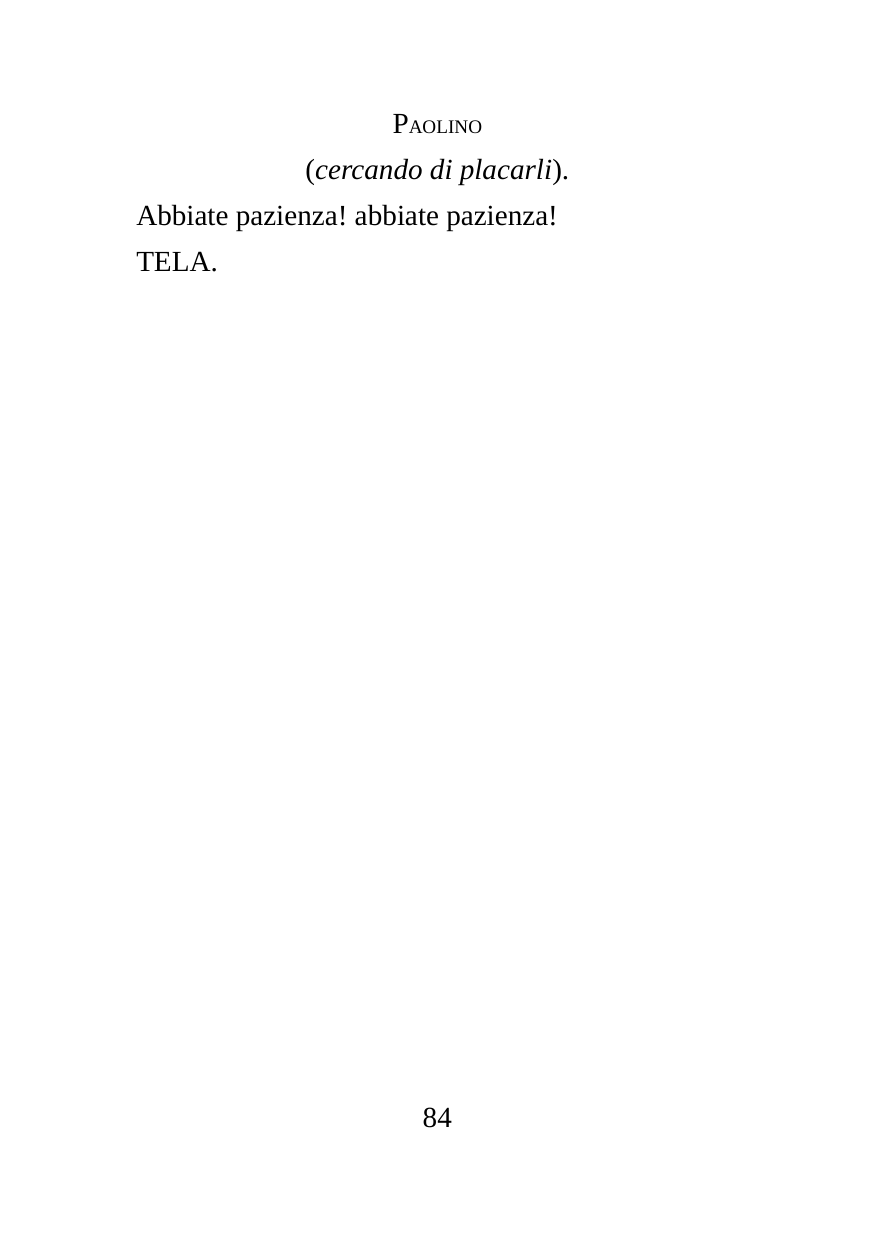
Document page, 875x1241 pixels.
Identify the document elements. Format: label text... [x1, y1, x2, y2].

text (cercando di placarli). [106, 152, 768, 186]
text TELA. [106, 244, 768, 278]
text Abbiate pazienza! abbiate pazienza! [106, 198, 768, 232]
text Paolino [106, 106, 768, 140]
